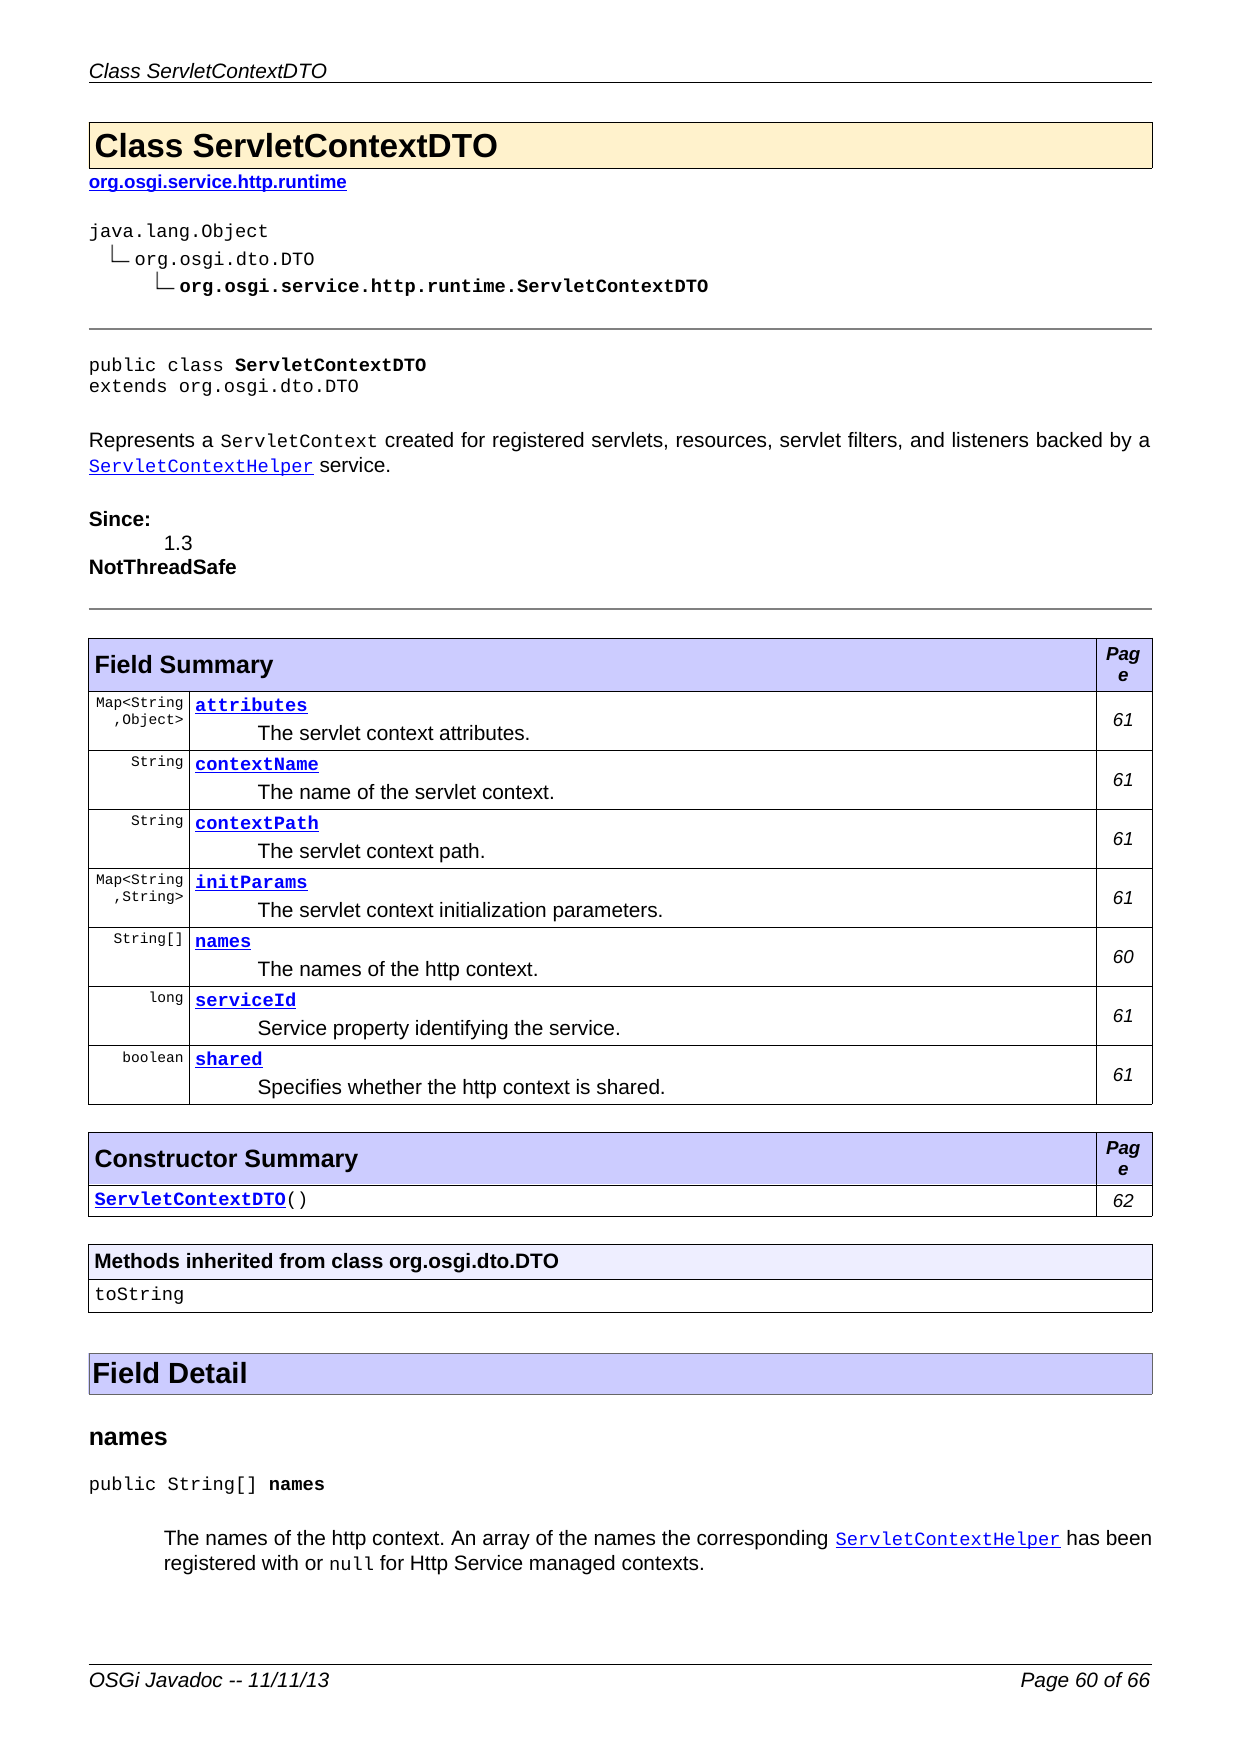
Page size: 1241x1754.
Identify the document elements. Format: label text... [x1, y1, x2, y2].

table_cell [1097, 987, 1152, 1045]
table_cell [1097, 751, 1152, 809]
table_cell names The names of the http context. [190, 928, 1096, 986]
text java.lang.Object [88, 222, 1152, 243]
table_cell String [89, 810, 189, 868]
table_cell Map<String,String> [89, 869, 189, 927]
table_cell initParams The servlet context initialization parameters. [190, 869, 1096, 927]
table_cell boolean [89, 1046, 189, 1104]
table_cell attributes The servlet context attributes. [190, 692, 1096, 749]
table_cell long [89, 987, 189, 1045]
picture [156, 270, 180, 293]
table_cell toString [89, 1280, 1152, 1312]
table_header Page [1097, 639, 1152, 691]
text Since: [88, 507, 1152, 531]
table_cell String[] [89, 928, 189, 986]
table_cell [1097, 928, 1152, 986]
text public String[] names [88, 1475, 1152, 1496]
table_cell serviceId Service property identifying the service. [190, 987, 1096, 1045]
table_cell contextPath The servlet context path. [190, 810, 1096, 868]
subtitle Field Detail [90, 1354, 1152, 1394]
table_header Field Summary [89, 639, 1096, 691]
table_header Methods inherited from class org.osgi.dto.DTO [89, 1245, 1152, 1279]
text org.osgi.service.http.runtime [88, 171, 1152, 193]
subtitle names [88, 1422, 1152, 1451]
table_cell [1097, 1186, 1152, 1216]
picture [111, 243, 135, 266]
table_header Constructor Summary [89, 1133, 1096, 1184]
table_cell [1097, 810, 1152, 868]
table_cell ServletContextDTO() [89, 1186, 1096, 1216]
text NotThreadSafe [88, 555, 1152, 579]
subtitle Class ServletContextDTO [90, 123, 1152, 168]
table_cell [1097, 692, 1152, 749]
table_cell contextName The name of the servlet context. [190, 751, 1096, 809]
text org.osgi.dto.DTO [88, 243, 1152, 271]
table_cell String [89, 751, 189, 809]
text 1.3 [163, 531, 1152, 555]
table_header Page [1097, 1133, 1152, 1184]
text extends org.osgi.dto.DTO [88, 377, 1152, 398]
table_cell [1097, 1046, 1152, 1104]
table_cell Map<String,Object> [89, 692, 189, 749]
text Represents a ServletContext created for registered servlets, resources, servlet filters, and listeners backed by a ServletContextHelper service. [88, 427, 1152, 478]
text public class ServletContextDTO [88, 356, 1152, 377]
table_cell [1097, 869, 1152, 927]
table_cell shared Specifies whether the http context is shared. [190, 1046, 1096, 1104]
text The names of the http context. An array of the names the corresponding ServletContextHelper has been registered with or null for Http Service managed contexts. [163, 1525, 1152, 1576]
text org.osgi.service.http.runtime.ServletContextDTO [88, 271, 1152, 298]
